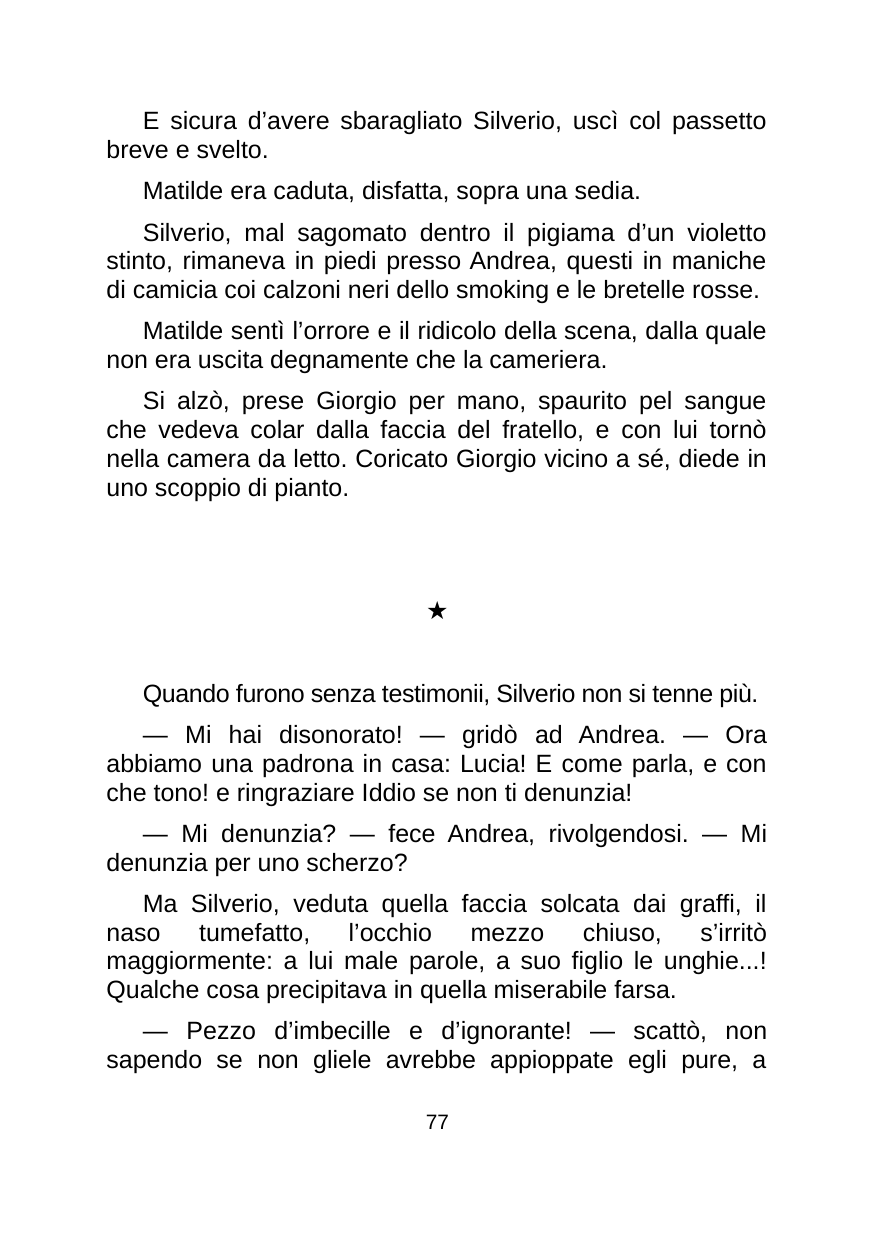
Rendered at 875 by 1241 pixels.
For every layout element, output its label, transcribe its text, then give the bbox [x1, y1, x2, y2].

text Quando furono senza testimonii, Silverio non si tenne più. [106, 679, 768, 707]
text — Pezzo d’imbecille e d’ignorante! — scattò, non sapendo se non gliele avrebbe appioppate egli pure, a [106, 1016, 768, 1074]
text — Mi hai disonorato! — gridò ad Andrea. — Ora abbiamo una padrona in casa: Lucia! E come parla, e con che tono! e ringraziare Iddio se non ti denunzia! [106, 720, 768, 806]
text E sicura d’avere sbaragliato Silverio, uscì col passetto breve e svelto. [106, 106, 768, 164]
text Matilde era caduta, disfatta, sopra una sedia. [106, 176, 768, 205]
text — Mi denunzia? — fece Andrea, rivolgendosi. — Mi denunzia per uno scherzo? [106, 819, 768, 876]
text Silverio, mal sagomato dentro il pigiama d’un violetto stinto, rimaneva in piedi presso Andrea, questi in maniche di camicia coi calzoni neri dello smoking e le bretelle rosse. [106, 217, 768, 304]
text ★ [106, 596, 768, 625]
text Si alzò, prese Giorgio per mano, spaurito pel sangue che vedeva colar dalla faccia del fratello, e con lui tornò nella camera da letto. Coricato Giorgio vicino a sé, diede in uno scoppio di pianto. [106, 386, 768, 501]
text Matilde sentì l’orrore e il ridicolo della scena, dalla quale non era uscita degnamente che la cameriera. [106, 316, 768, 374]
text Ma Silverio, veduta quella faccia solcata dai graffi, il naso tumefatto, l’occhio mezzo chiuso, s’irritò maggiormente: a lui male parole, a suo figlio le unghie...! Qualche cosa precipitava in quella miserabile farsa. [106, 889, 768, 1004]
